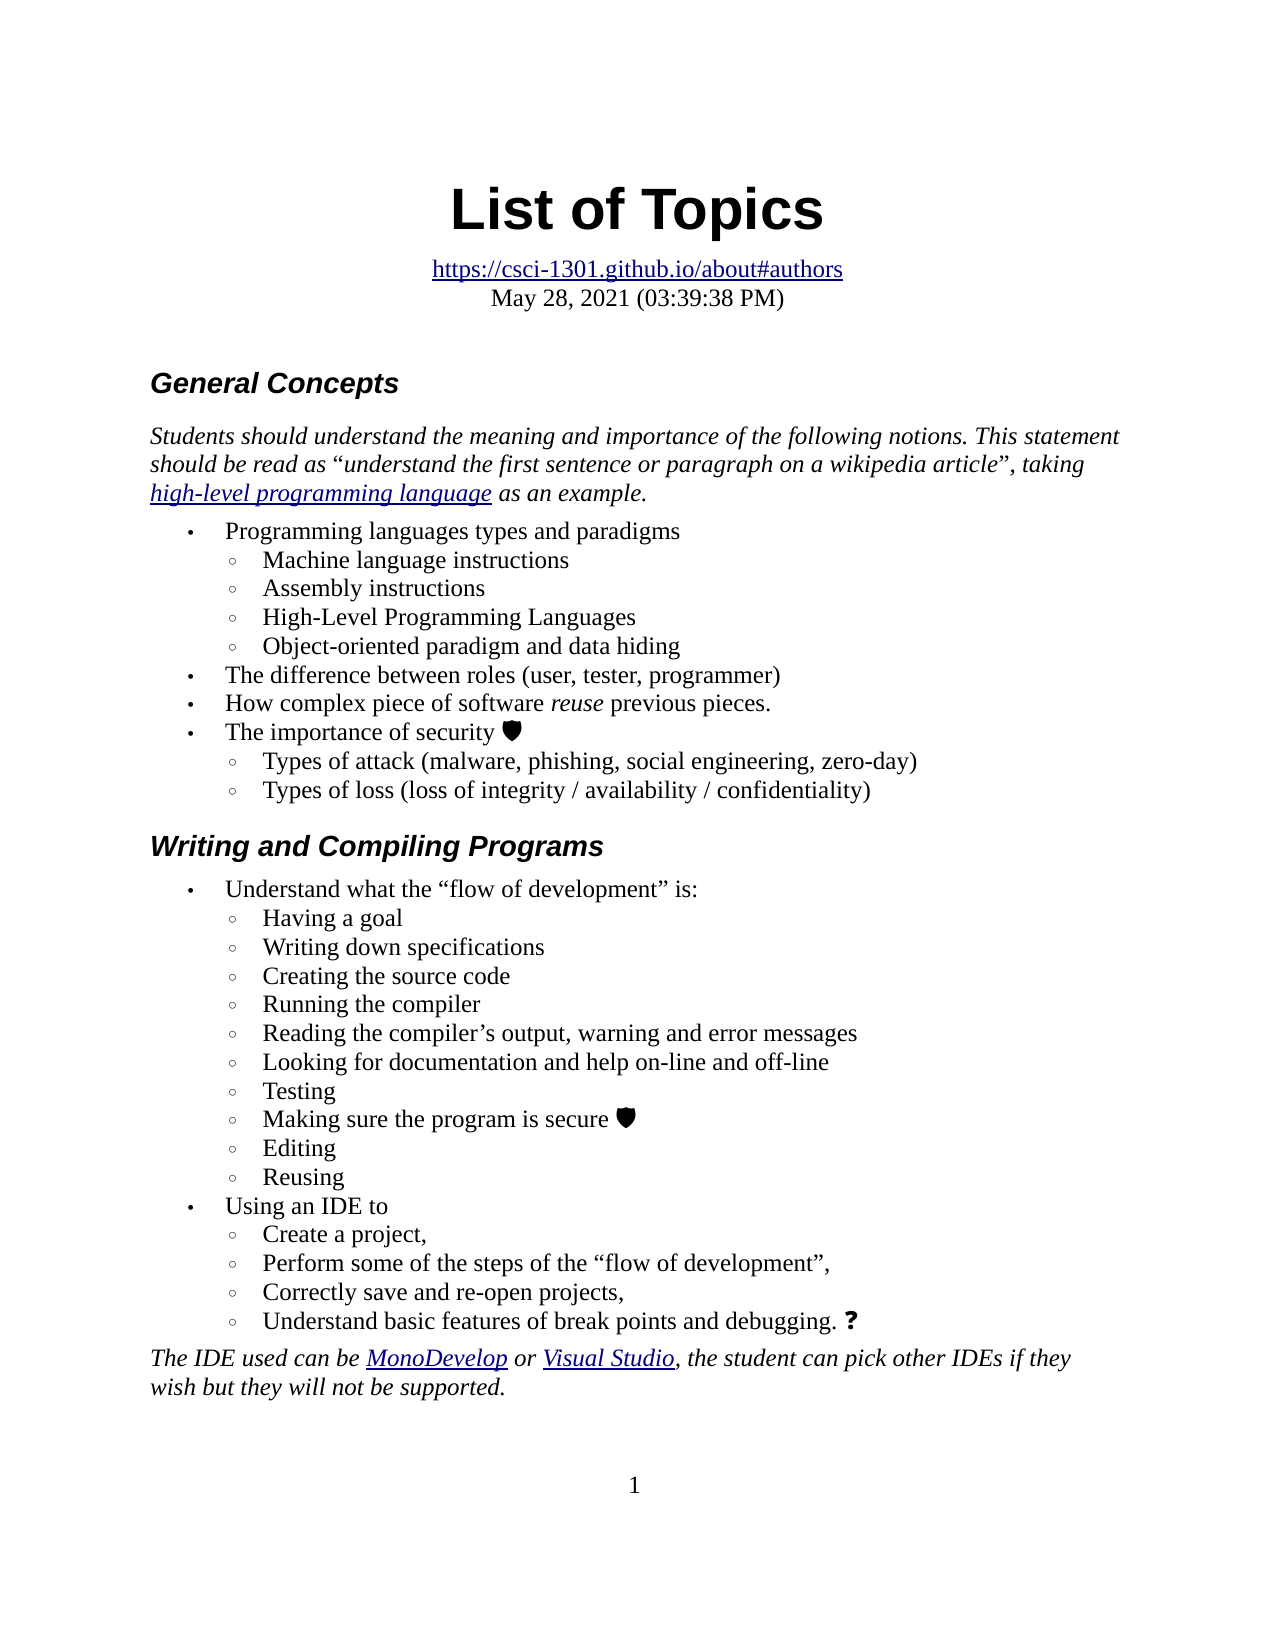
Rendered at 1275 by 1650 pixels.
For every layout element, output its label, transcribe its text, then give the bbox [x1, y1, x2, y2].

text Students should understand the meaning and importance of the following notions. This statement should be read as “understand the first sentence or paragraph on a wikipedia article”, taking high-level programming language as an example. [150, 421, 1125, 507]
list High-Level Programming Languages [225, 602, 1125, 631]
title List of Topics [150, 175, 1125, 242]
list Reading the compiler’s output, warning and error messages [225, 1018, 1125, 1047]
list Programming languages types and paradigms [187, 516, 1125, 545]
list Reusing [225, 1162, 1125, 1191]
list Types of loss (loss of integrity / availability / confidentiality) [225, 775, 1125, 803]
list How complex piece of software reuse previous pieces. [187, 688, 1125, 717]
list Editing [225, 1133, 1125, 1162]
list Types of attack (malware, phishing, social engineering, zero-day) [225, 746, 1125, 775]
list Perform some of the steps of the “flow of development”, [225, 1248, 1125, 1277]
list Running the compiler [225, 989, 1125, 1018]
list Machine language instructions [225, 545, 1125, 573]
subtitle General Concepts [150, 366, 1125, 399]
list Having a goal [225, 903, 1125, 932]
list Using an IDE to [187, 1191, 1125, 1219]
list Looking for documentation and help on-line and off-line [225, 1047, 1125, 1076]
list Object-oriented paradigm and data hiding [225, 631, 1125, 660]
list Writing down specifications [225, 932, 1125, 961]
list Assembly instructions [225, 573, 1125, 602]
list Understand basic features of break points and debugging. ❓ [225, 1306, 1125, 1334]
list Create a project, [225, 1219, 1125, 1248]
list Understand what the “flow of development” is: [187, 874, 1125, 903]
list Making sure the program is secure 🛡️ [225, 1104, 1125, 1133]
list Creating the source code [225, 961, 1125, 989]
list Correctly save and re-open projects, [225, 1277, 1125, 1306]
text The IDE used can be MonoDevelop or Visual Studio, the student can pick other IDEs if they wish but they will not be supported. [150, 1343, 1125, 1401]
list The importance of security 🛡️ [187, 717, 1125, 746]
text https://csci-1301.github.io/about#authors [150, 254, 1125, 283]
text May 28, 2021 (03:39:38 PM) [150, 283, 1125, 312]
subtitle Writing and Compiling Programs [150, 828, 1125, 862]
list The difference between roles (user, tester, programmer) [187, 660, 1125, 688]
list Testing [225, 1076, 1125, 1104]
